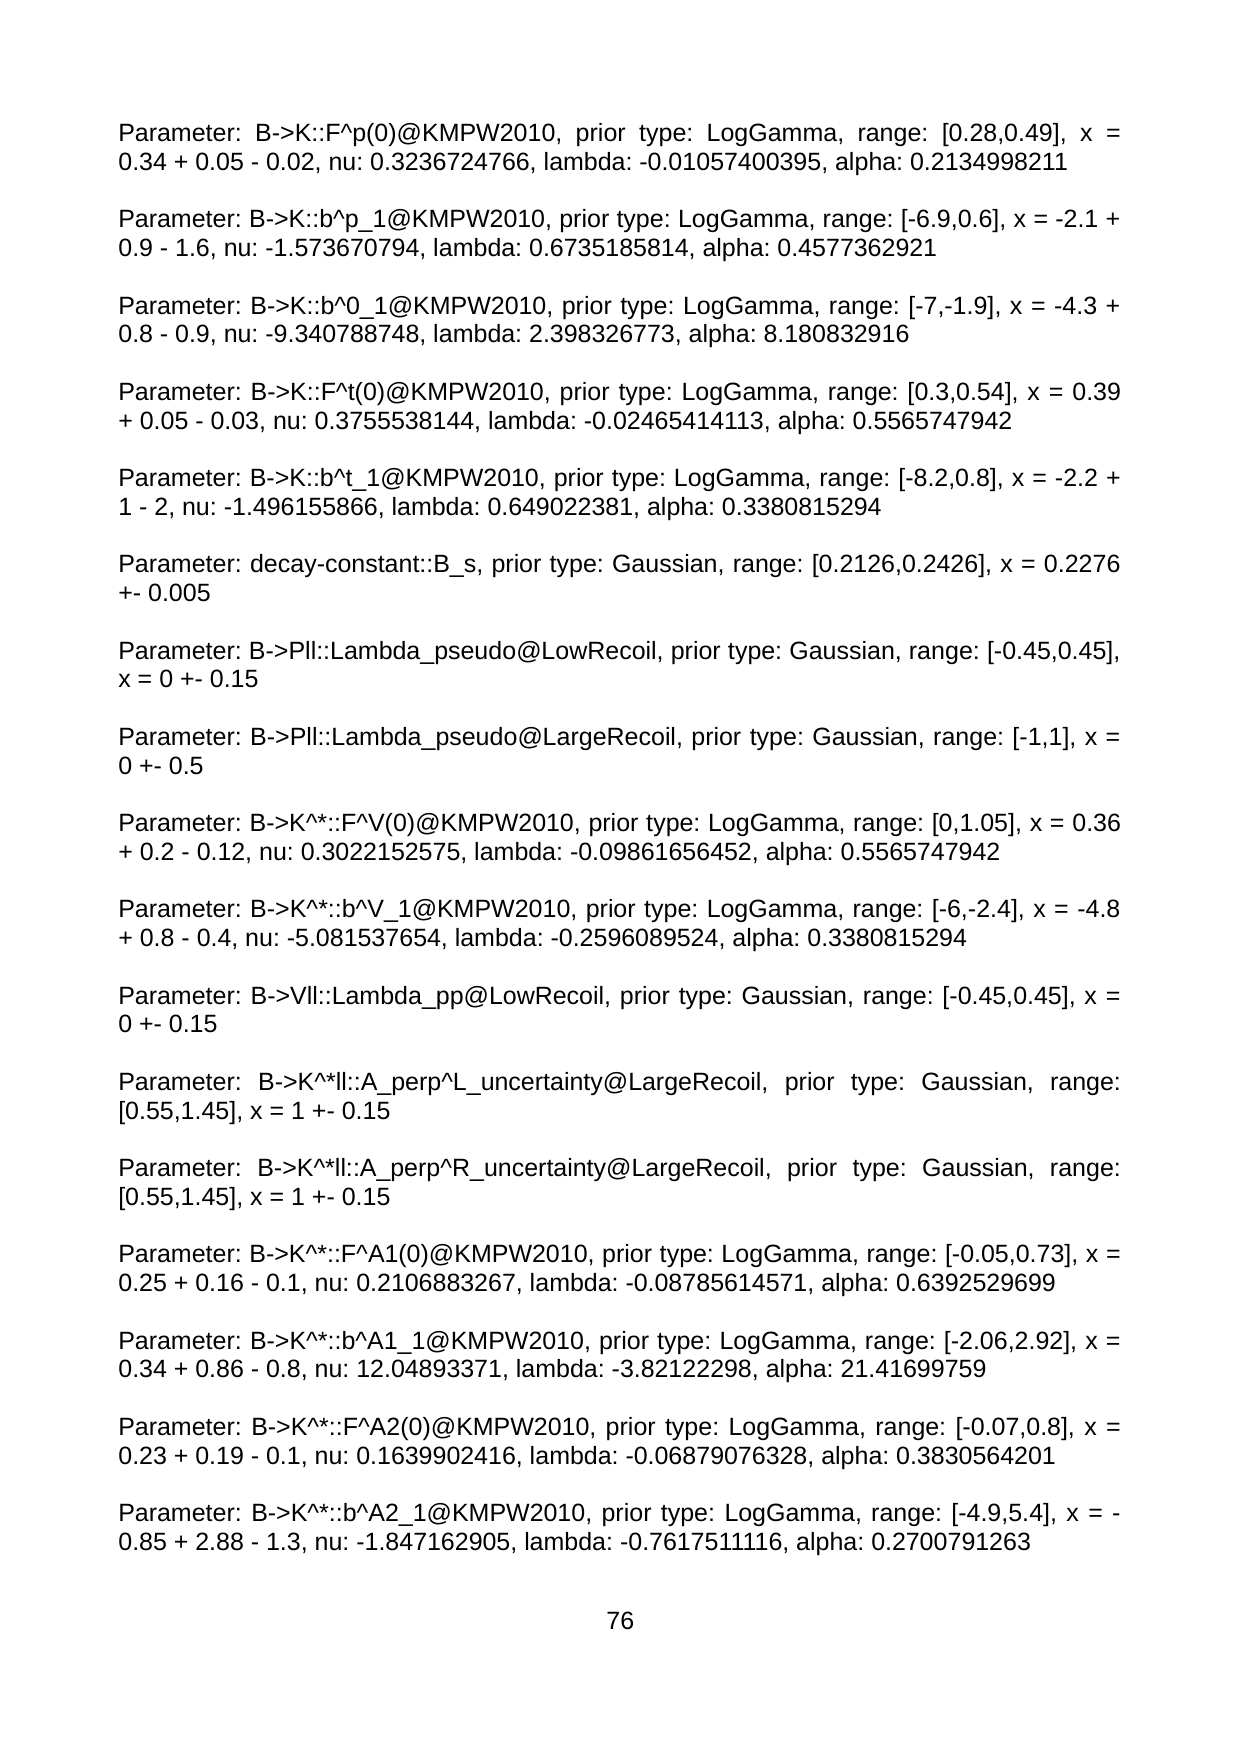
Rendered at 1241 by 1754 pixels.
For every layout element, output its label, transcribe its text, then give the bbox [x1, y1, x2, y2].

text Parameter: B->K::F^t(0)@KMPW2010, prior type: LogGamma, range: [0.3,0.54], x = 0.39 + 0.05 - 0.03, nu: 0.3755538144, lambda: -0.02465414113, alpha: 0.5565747942 [118, 377, 1122, 434]
text Parameter: B->K^*ll::A_perp^L_uncertainty@LargeRecoil, prior type: Gaussian, range: [0.55,1.45], x = 1 +- 0.15 [118, 1067, 1122, 1124]
text Parameter: B->K::F^p(0)@KMPW2010, prior type: LogGamma, range: [0.28,0.49], x = 0.34 + 0.05 - 0.02, nu: 0.3236724766, lambda: -0.01057400395, alpha: 0.2134998211 [118, 118, 1122, 176]
text Parameter: decay-constant::B_s, prior type: Gaussian, range: [0.2126,0.2426], x = 0.2276 +- 0.005 [118, 549, 1122, 607]
text Parameter: B->K::b^t_1@KMPW2010, prior type: LogGamma, range: [-8.2,0.8], x = -2.2 + 1 - 2, nu: -1.496155866, lambda: 0.649022381, alpha: 0.3380815294 [118, 463, 1122, 521]
text Parameter: B->K::b^0_1@KMPW2010, prior type: LogGamma, range: [-7,-1.9], x = -4.3 + 0.8 - 0.9, nu: -9.340788748, lambda: 2.398326773, alpha: 8.180832916 [118, 291, 1122, 348]
text Parameter: B->K^*::F^A2(0)@KMPW2010, prior type: LogGamma, range: [-0.07,0.8], x = 0.23 + 0.19 - 0.1, nu: 0.1639902416, lambda: -0.06879076328, alpha: 0.3830564201 [118, 1412, 1122, 1469]
text Parameter: B->K^*::b^A2_1@KMPW2010, prior type: LogGamma, range: [-4.9,5.4], x = -0.85 + 2.88 - 1.3, nu: -1.847162905, lambda: -0.7617511116, alpha: 0.2700791263 [118, 1498, 1122, 1556]
text Parameter: B->K^*::F^A1(0)@KMPW2010, prior type: LogGamma, range: [-0.05,0.73], x = 0.25 + 0.16 - 0.1, nu: 0.2106883267, lambda: -0.08785614571, alpha: 0.6392529699 [118, 1239, 1122, 1297]
text Parameter: B->Vll::Lambda_pp@LowRecoil, prior type: Gaussian, range: [-0.45,0.45], x = 0 +- 0.15 [118, 981, 1122, 1038]
text Parameter: B->K^*::b^A1_1@KMPW2010, prior type: LogGamma, range: [-2.06,2.92], x = 0.34 + 0.86 - 0.8, nu: 12.04893371, lambda: -3.82122298, alpha: 21.41699759 [118, 1326, 1122, 1383]
text Parameter: B->K^*::F^V(0)@KMPW2010, prior type: LogGamma, range: [0,1.05], x = 0.36 + 0.2 - 0.12, nu: 0.3022152575, lambda: -0.09861656452, alpha: 0.5565747942 [118, 808, 1122, 866]
text Parameter: B->K::b^p_1@KMPW2010, prior type: LogGamma, range: [-6.9,0.6], x = -2.1 + 0.9 - 1.6, nu: -1.573670794, lambda: 0.6735185814, alpha: 0.4577362921 [118, 204, 1122, 262]
text Parameter: B->Pll::Lambda_pseudo@LargeRecoil, prior type: Gaussian, range: [-1,1], x = 0 +- 0.5 [118, 722, 1122, 779]
text Parameter: B->K^*ll::A_perp^R_uncertainty@LargeRecoil, prior type: Gaussian, range: [0.55,1.45], x = 1 +- 0.15 [118, 1153, 1122, 1211]
text Parameter: B->K^*::b^V_1@KMPW2010, prior type: LogGamma, range: [-6,-2.4], x = -4.8 + 0.8 - 0.4, nu: -5.081537654, lambda: -0.2596089524, alpha: 0.3380815294 [118, 894, 1122, 952]
text Parameter: B->Pll::Lambda_pseudo@LowRecoil, prior type: Gaussian, range: [-0.45,0.45], x = 0 +- 0.15 [118, 636, 1122, 693]
